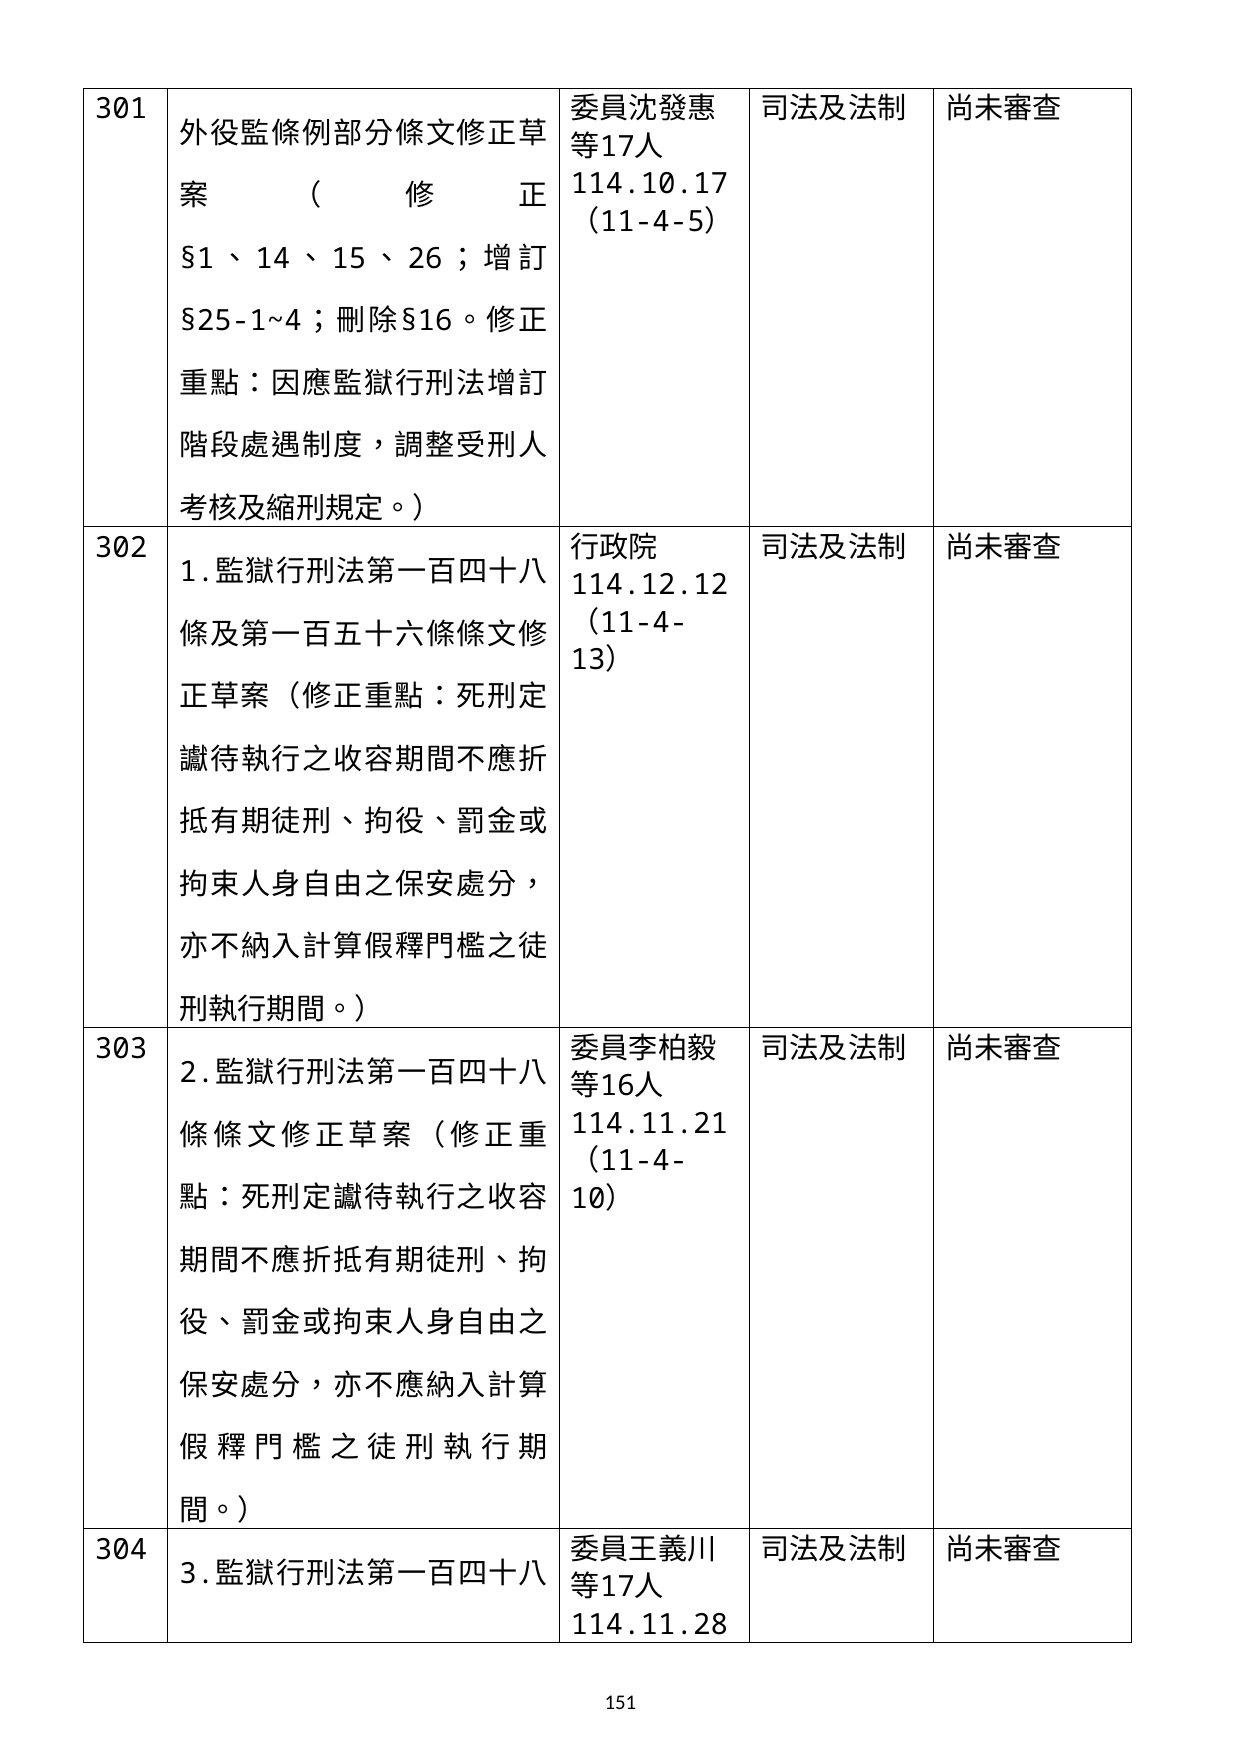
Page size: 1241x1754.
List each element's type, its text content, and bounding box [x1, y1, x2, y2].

table_cell 3.監獄行刑法第一百四十八 [168, 1529, 559, 1642]
table_cell 司法及法制 [750, 89, 933, 526]
table_cell 尚未審查 [934, 1529, 1131, 1642]
table_cell 尚未審查 [934, 89, 1131, 526]
table_cell 委員王義川 等17人 114.11.28 [560, 1529, 749, 1642]
table_cell 司法及法制 [750, 1028, 933, 1528]
table_cell 2.監獄行刑法第一百四十八條條文修正草案（修正重點：死刑定讞待執行之收容期間不應折抵有期徒刑、拘役、罰金或拘束人身自由之保安處分，亦不應納入計算假釋門檻之徒刑執行期間。） [168, 1028, 559, 1528]
table_cell 司法及法制 [750, 527, 933, 1027]
table_cell 303 [84, 1028, 167, 1528]
table_cell 委員沈發惠 等17人 114.10.17 （11-4-5） [560, 89, 749, 526]
table_cell 行政院 114.12.12 （11-4-13） [560, 527, 749, 1027]
table_cell 1.監獄行刑法第一百四十八條及第一百五十六條條文修正草案（修正重點：死刑定讞待執行之收容期間不應折抵有期徒刑、拘役、罰金或拘束人身自由之保安處分，亦不納入計算假釋門檻之徒刑執行期間。） [168, 527, 559, 1027]
table_cell 委員李柏毅 等16人 114.11.21 （11-4-10） [560, 1028, 749, 1528]
table_cell 尚未審查 [934, 527, 1131, 1027]
table_cell 301 [84, 89, 167, 526]
table_cell 尚未審查 [934, 1028, 1131, 1528]
table_cell 外役監條例部分條文修正草案（修正§1、14、15、26；增訂§25-1~4；刪除§16。修正重點：因應監獄行刑法增訂階段處遇制度，調整受刑人考核及縮刑規定。） [168, 89, 559, 526]
table_cell 司法及法制 [750, 1529, 933, 1642]
table_cell 302 [84, 527, 167, 1027]
table_cell 304 [84, 1529, 167, 1642]
